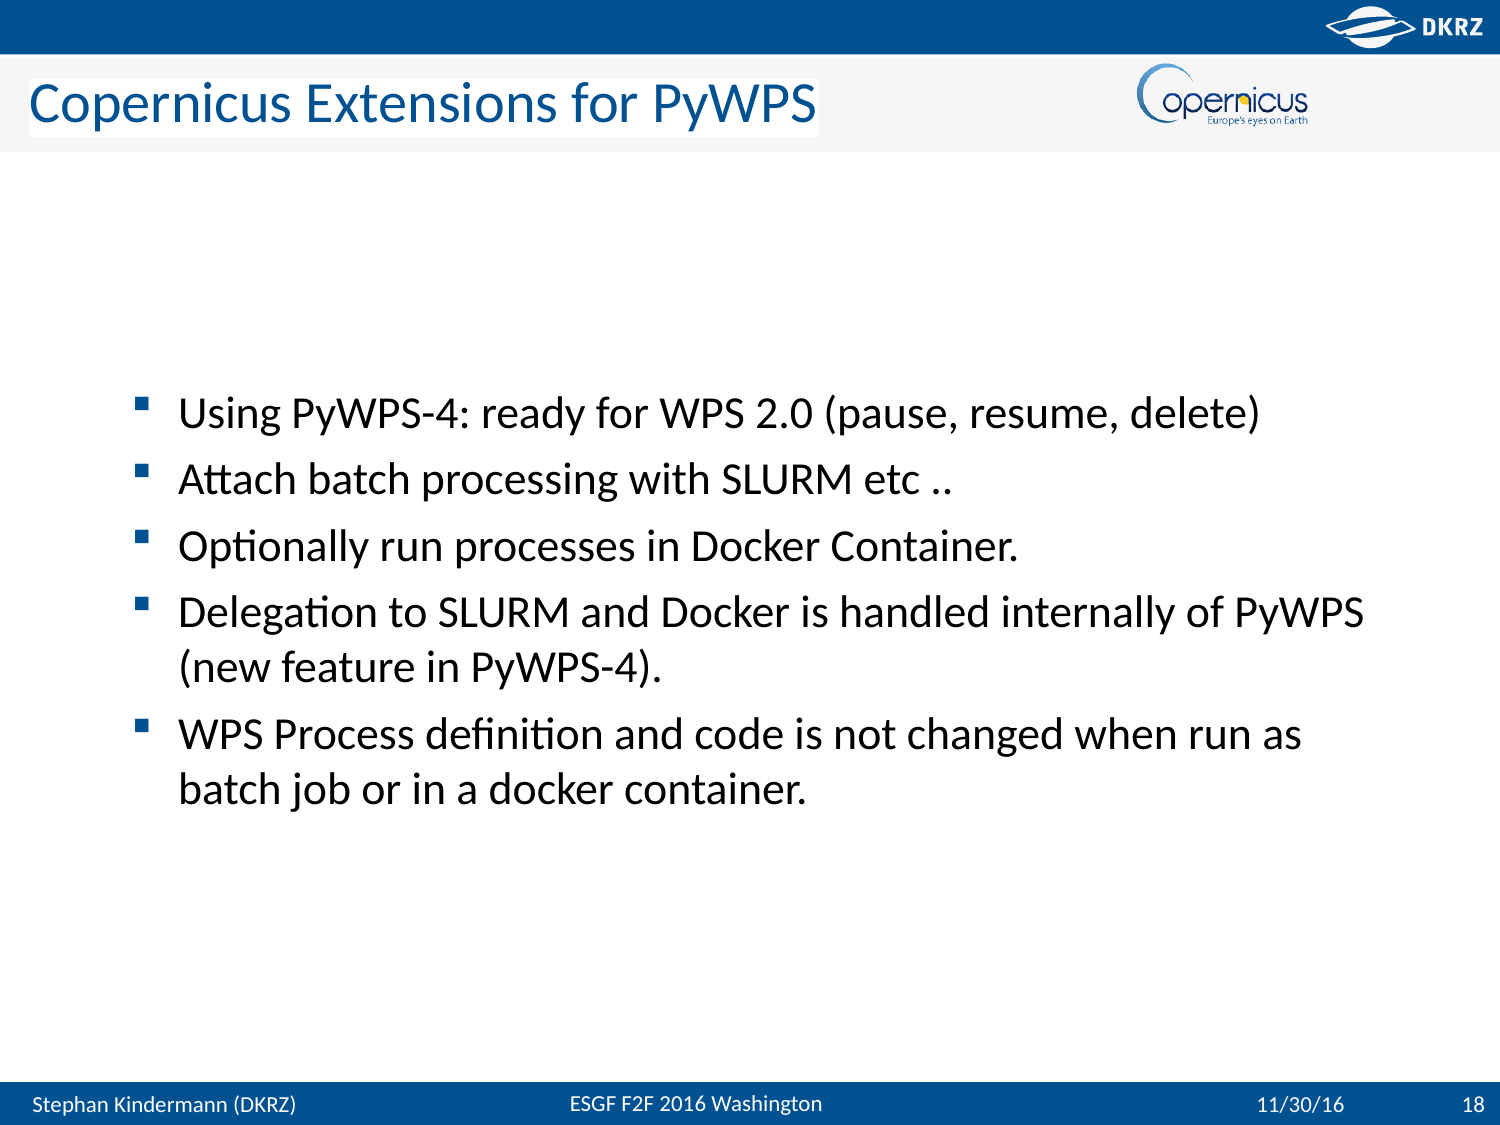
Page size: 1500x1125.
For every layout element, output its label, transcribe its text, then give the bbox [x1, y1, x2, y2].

title Copernicus Extensions for PyWPS [0, 56, 1500, 152]
picture [1129, 56, 1317, 136]
list Using PyWPS-4: ready for WPS 2.0 (pause, resume, delete) Attach batch processing with SLURM etc .. Optionally run processes in Docker Container. Delegation to SLURM and Docker is handled internally of PyWPS (new feature in PyWPS-4). WPS Process definition and code is not changed when run as batch job or in a docker container. [41, 160, 1425, 1035]
slide_number [1376, 1082, 1500, 1125]
slide_number 11/30/16 [1187, 1082, 1360, 1125]
